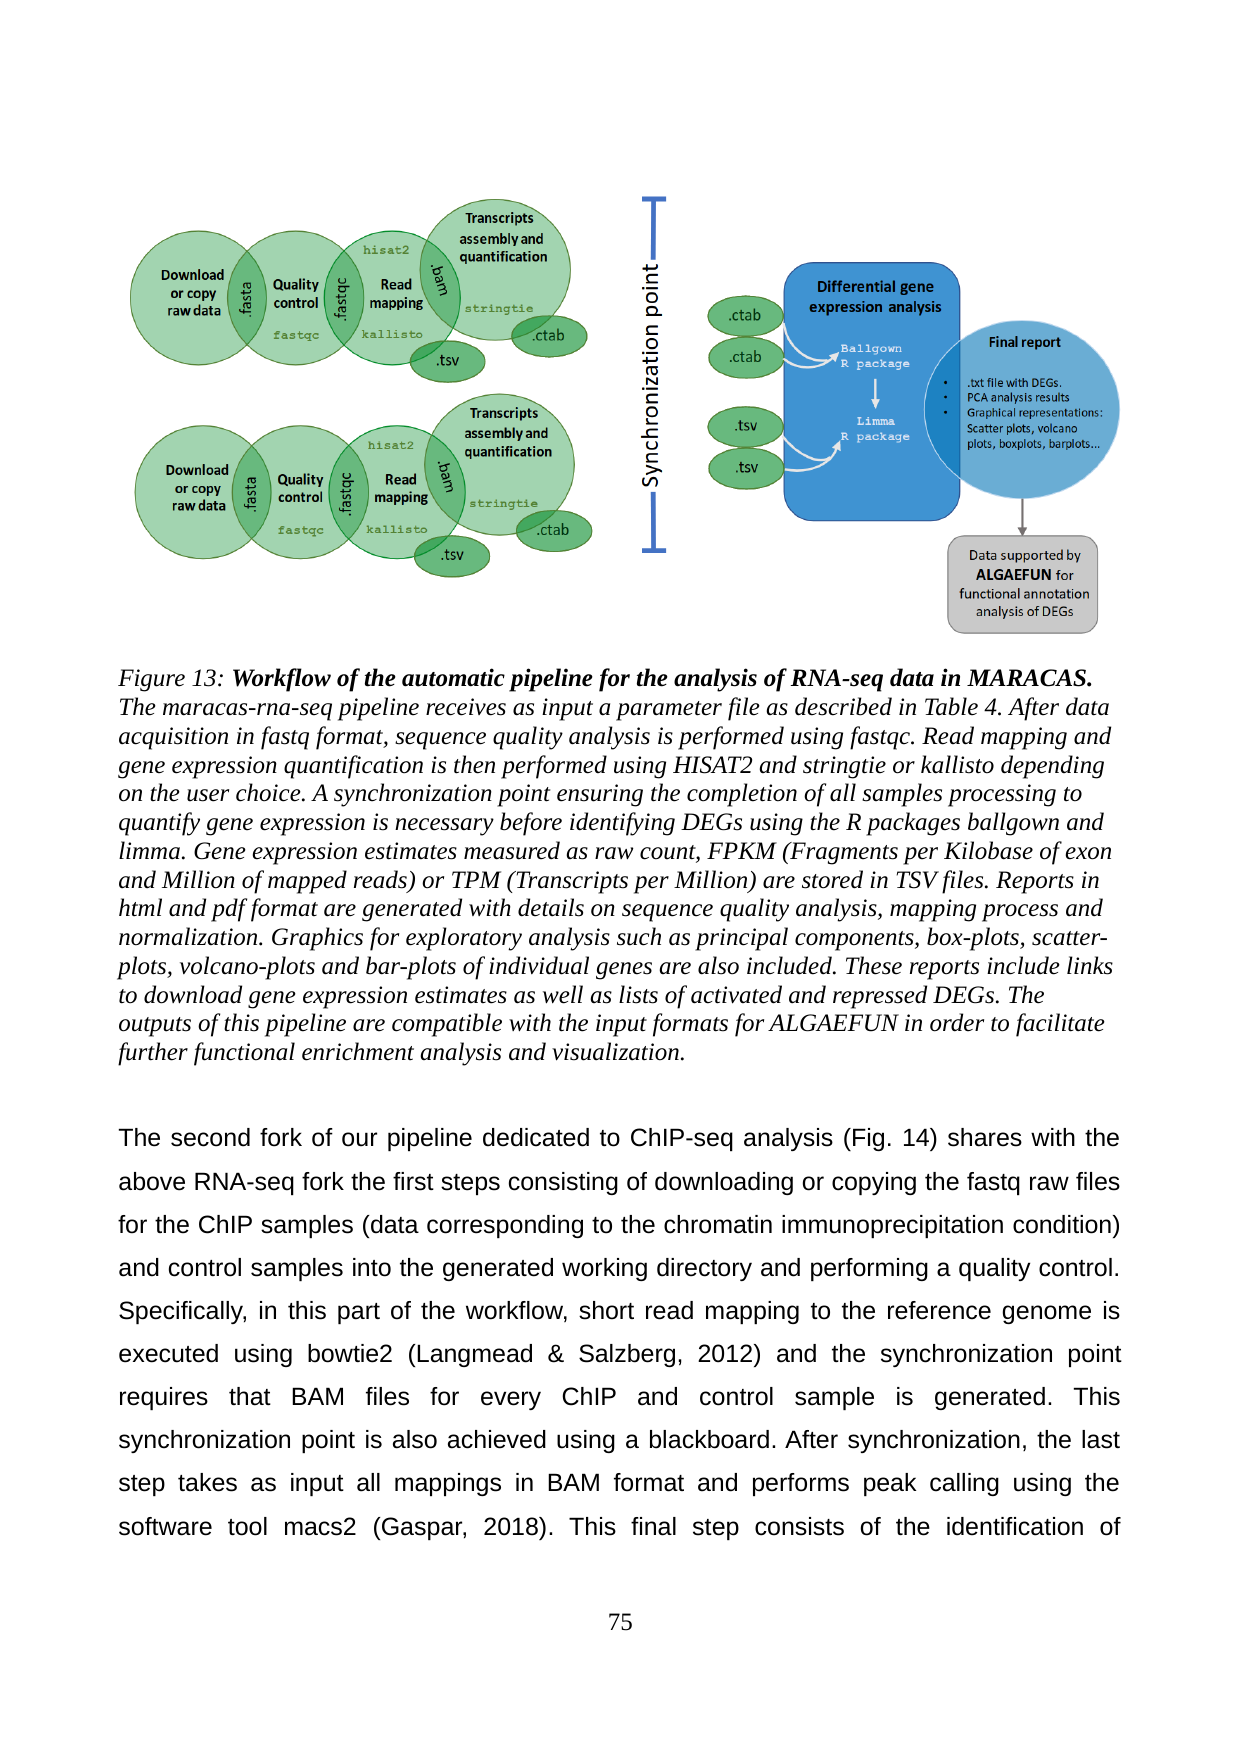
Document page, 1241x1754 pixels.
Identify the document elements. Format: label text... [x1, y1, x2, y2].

text The second fork of our pipeline dedicated to ChIP-seq analysis (Fig. 14) shares with the above RNA-seq fork the first steps consisting of downloading or copying the fastq raw files for the ChIP samples (data corresponding to the chromatin immunoprecipitation condition) and control samples into the generated working directory and performing a quality control. Specifically, in this part of the workflow, short read mapping to the reference genome is executed using bowtie2 (Langmead & Salzberg, 2012)⁠ and the synchronization point requires that BAM files for every ChIP and control sample is generated. This synchronization point is also achieved using a blackboard. After synchronization, the last step takes as input all mappings in BAM format and performs peak calling using the software tool macs2 (Gaspar, 2018)⁠. This final step consists of the identification of [118, 1123, 1122, 1540]
picture [118, 125, 1123, 664]
text Figure 13: Workflow of the automatic pipeline for the analysis of RNA-seq data in MARACAS. The maracas-rna-seq pipeline receives as input a parameter file as described in Table 4. After data acquisition in fastq format, sequence quality analysis is performed using fastqc. Read mapping and gene expression quantification is then performed using HISAT2 and stringtie or kallisto depending on the user choice. A synchronization point ensuring the completion of all samples processing to quantify gene expression is necessary before identifying DEGs using the R packages ballgown and limma. Gene expression estimates measured as raw count, FPKM (Fragments per Kilobase of exon and Million of mapped reads) or TPM (Transcripts per Million) are stored in TSV files. Reports in html and pdf format are generated with details on sequence quality analysis, mapping process and normalization. Graphics for exploratory analysis such as principal components, box-plots, scatter-plots, volcano-plots and bar-plots of individual genes are also included. These reports include links to download gene expression estimates as well as lists of activated and repressed DEGs. The outputs of this pipeline are compatible with the input formats for ALGAEFUN in order to facilitate further functional enrichment analysis and visualization. [118, 664, 1122, 1066]
